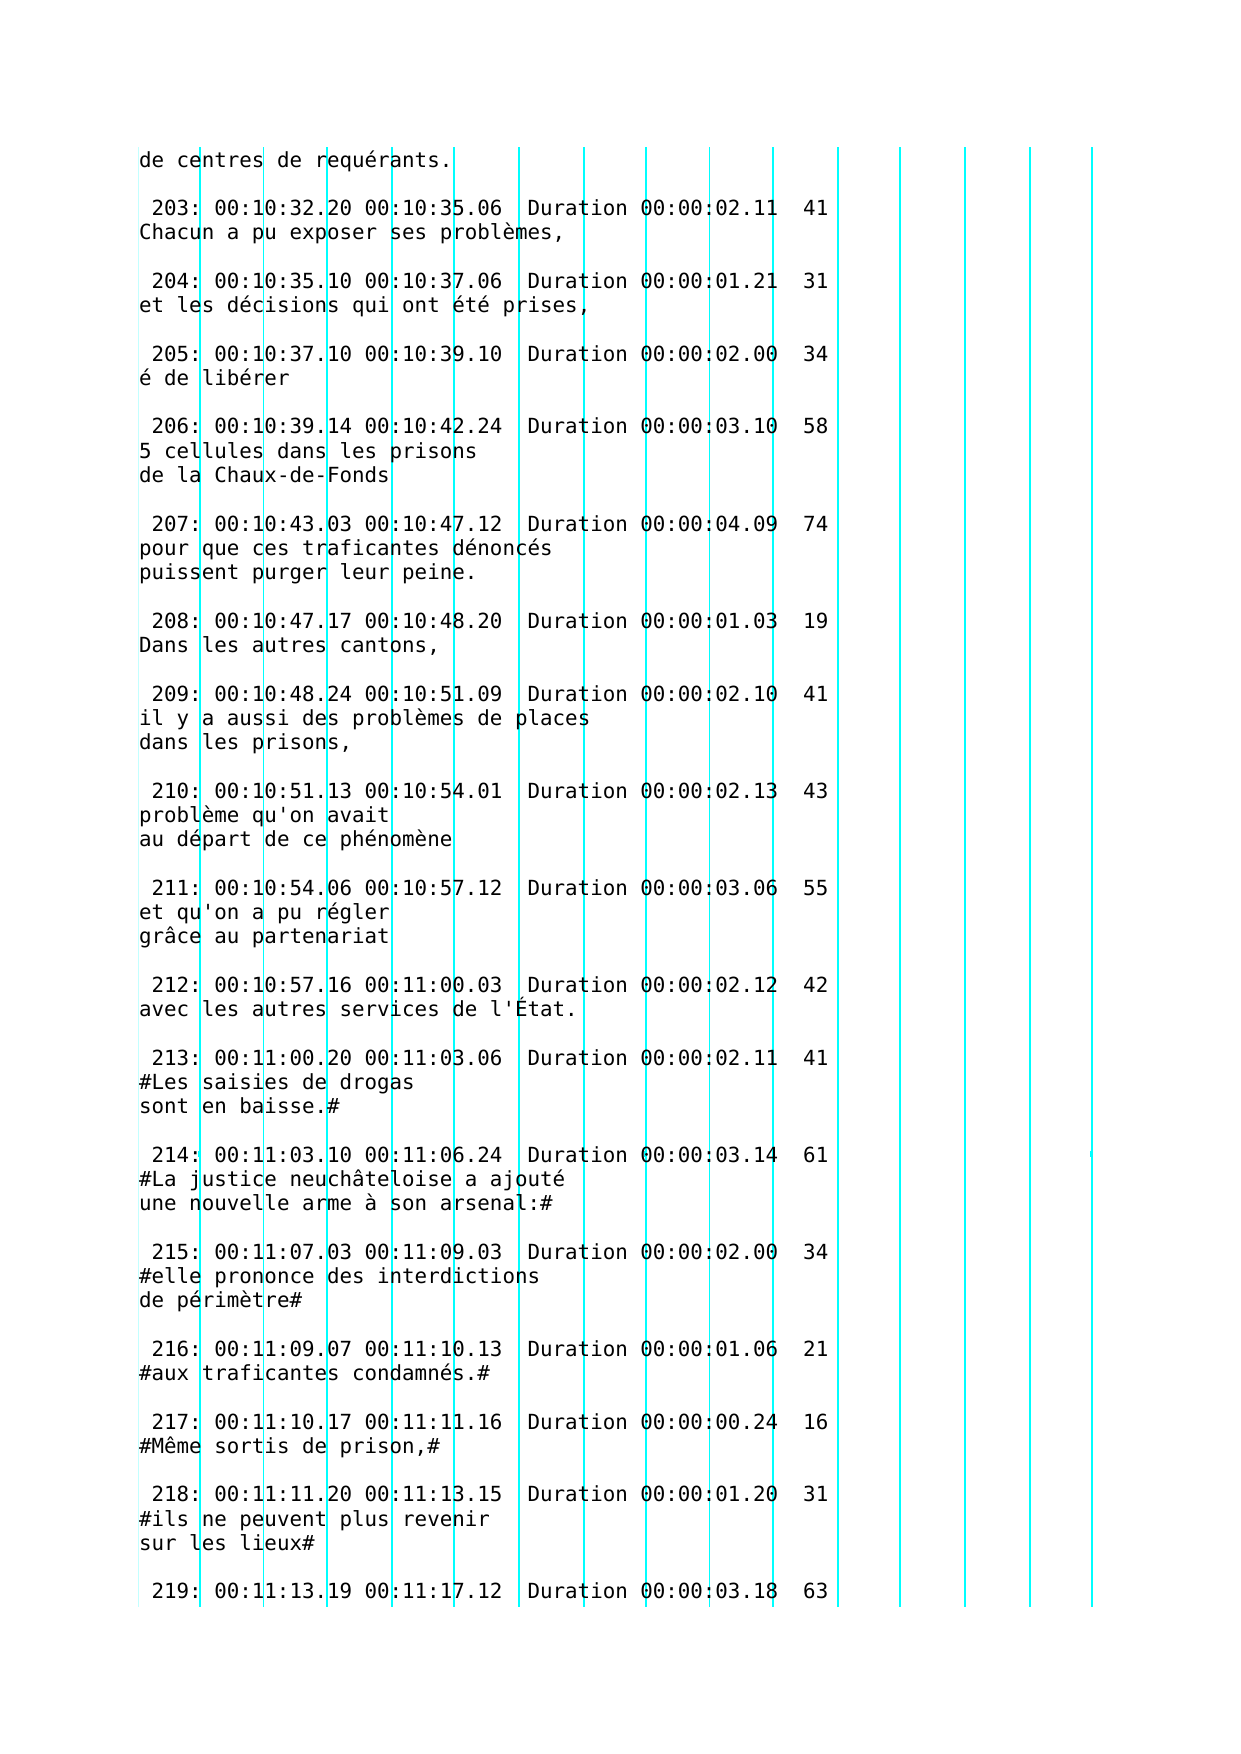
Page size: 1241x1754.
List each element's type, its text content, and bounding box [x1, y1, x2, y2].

text #ils ne peuvent plus revenir [139, 1507, 1101, 1531]
text de centres de requérants. [139, 148, 1101, 172]
text Chacun a pu exposer ses problèmes, [139, 220, 1101, 245]
text 214: 00:11:03.10 00:11:06.24 Duration 00:00:03.14 61 [139, 1143, 1101, 1167]
text 206: 00:10:39.14 00:10:42.24 Duration 00:00:03.10 58 [139, 414, 1101, 439]
text 204: 00:10:35.10 00:10:37.06 Duration 00:00:01.21 31 [139, 269, 1101, 293]
text 213: 00:11:00.20 00:11:03.06 Duration 00:00:02.11 41 [139, 1046, 1101, 1070]
text une nouvelle arme à son arsenal:# [139, 1191, 1101, 1216]
text avec les autres services de l'État. [139, 997, 1101, 1021]
text 209: 00:10:48.24 00:10:51.09 Duration 00:00:02.10 41 [139, 682, 1101, 706]
text de périmètre# [139, 1288, 1101, 1313]
text #elle prononce des interdictions [139, 1264, 1101, 1288]
text puissent purger leur peine. [139, 560, 1101, 584]
text grâce au partenariat [139, 924, 1101, 948]
text il y a aussi des problèmes de places [139, 706, 1101, 730]
text 211: 00:10:54.06 00:10:57.12 Duration 00:00:03.06 55 [139, 876, 1101, 900]
text dans les prisons, [139, 730, 1101, 754]
text Dans les autres cantons, [139, 633, 1101, 657]
text 212: 00:10:57.16 00:11:00.03 Duration 00:00:02.12 42 [139, 973, 1101, 997]
text au départ de ce phénomène [139, 827, 1101, 851]
text 217: 00:11:10.17 00:11:11.16 Duration 00:00:00.24 16 [139, 1410, 1101, 1434]
text et qu'on a pu régler [139, 900, 1101, 924]
text 205: 00:10:37.10 00:10:39.10 Duration 00:00:02.00 34 [139, 342, 1101, 366]
text 207: 00:10:43.03 00:10:47.12 Duration 00:00:04.09 74 [139, 512, 1101, 536]
text sont en baisse.# [139, 1094, 1101, 1118]
text 5 cellules dans les prisons [139, 439, 1101, 463]
text 218: 00:11:11.20 00:11:13.15 Duration 00:00:01.20 31 [139, 1482, 1101, 1507]
text 215: 00:11:07.03 00:11:09.03 Duration 00:00:02.00 34 [139, 1240, 1101, 1264]
picture [138, 147, 1102, 1607]
text é de libérer [139, 366, 1101, 390]
text sur les lieux# [139, 1531, 1101, 1555]
text 210: 00:10:51.13 00:10:54.01 Duration 00:00:02.13 43 [139, 779, 1101, 803]
text problème qu'on avait [139, 803, 1101, 827]
text et les décisions qui ont été prises, [139, 293, 1101, 317]
text 203: 00:10:32.20 00:10:35.06 Duration 00:00:02.11 41 [139, 196, 1101, 220]
text de la Chaux-de-Fonds [139, 463, 1101, 487]
text #Les saisies de drogas [139, 1070, 1101, 1094]
text pour que ces traficantes dénoncés [139, 536, 1101, 560]
text 216: 00:11:09.07 00:11:10.13 Duration 00:00:01.06 21 [139, 1337, 1101, 1361]
text 208: 00:10:47.17 00:10:48.20 Duration 00:00:01.03 19 [139, 609, 1101, 633]
text #La justice neuchâteloise a ajouté [139, 1167, 1101, 1191]
text 219: 00:11:13.19 00:11:17.12 Duration 00:00:03.18 63 [139, 1579, 1101, 1604]
text #aux traficantes condamnés.# [139, 1361, 1101, 1385]
text #Même sortis de prison,# [139, 1434, 1101, 1458]
